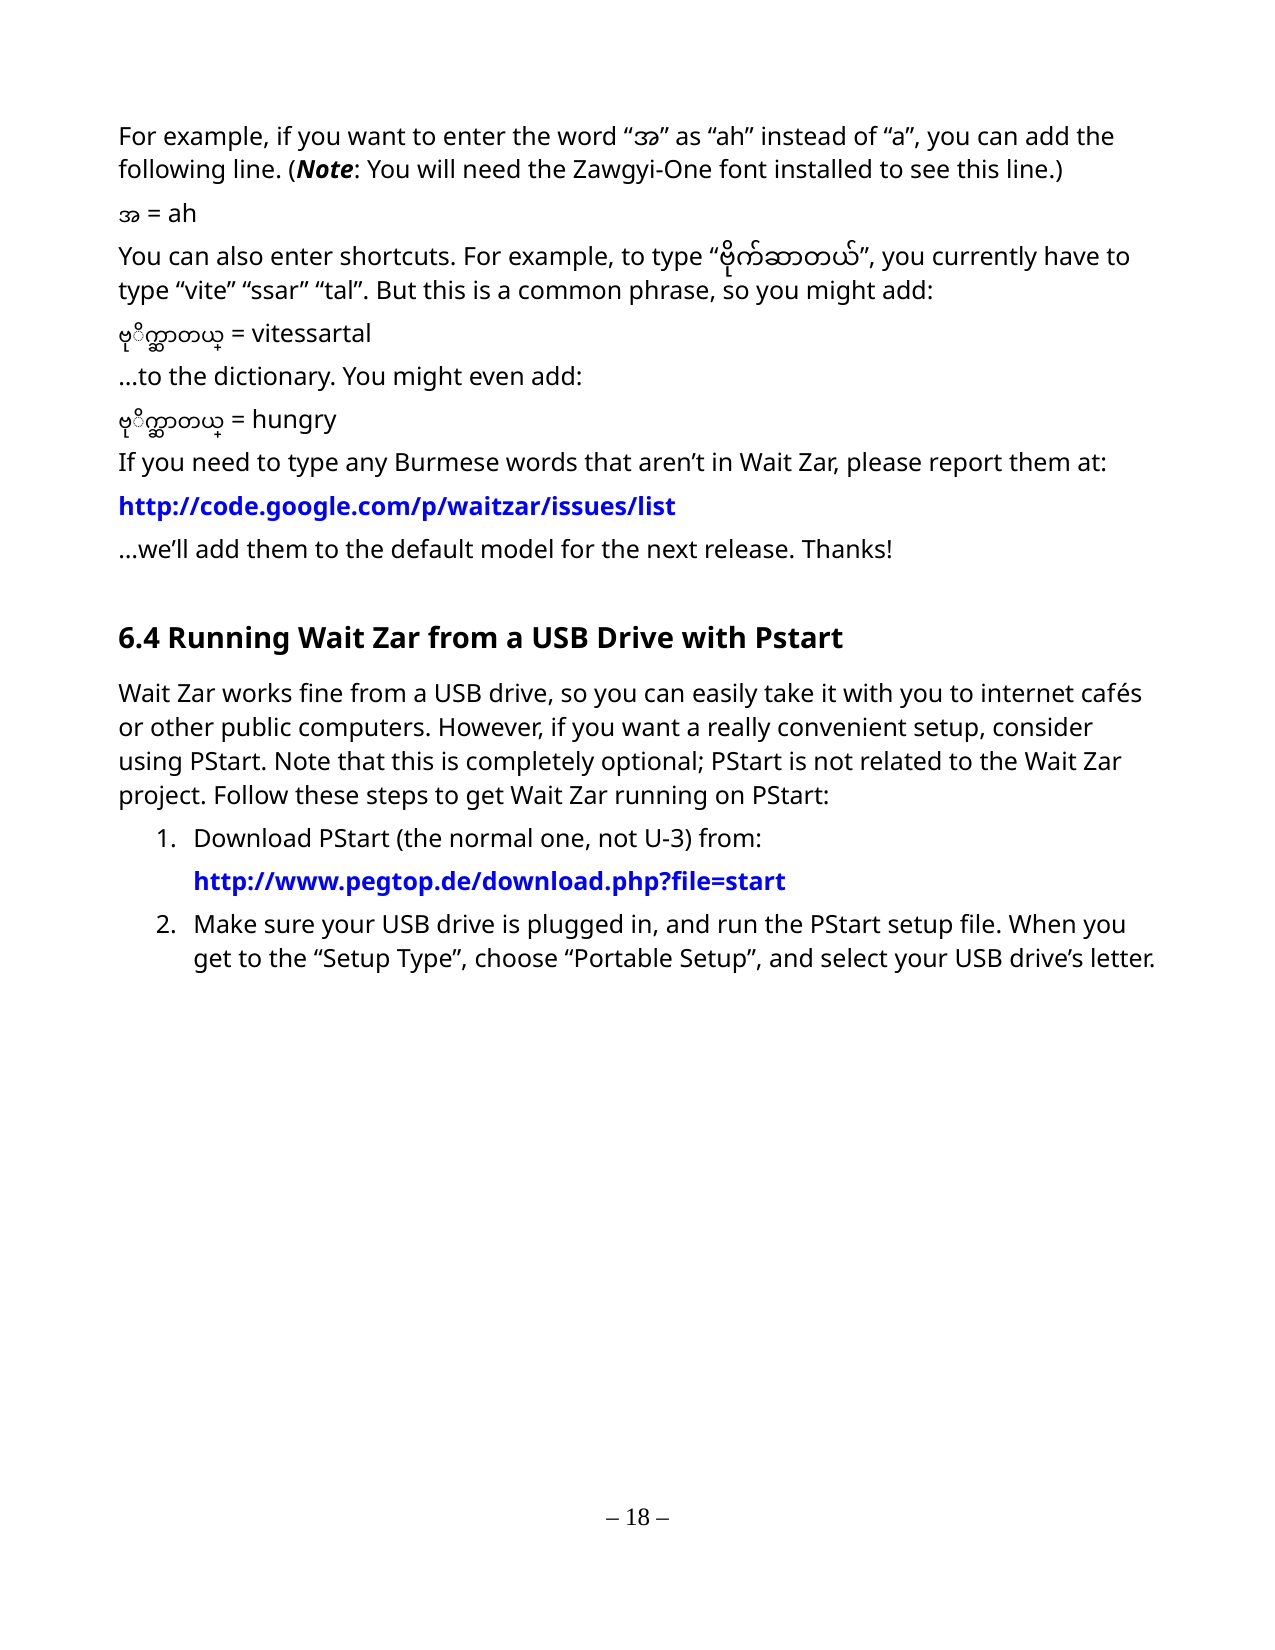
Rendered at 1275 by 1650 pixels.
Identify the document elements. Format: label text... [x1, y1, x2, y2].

list Make sure your USB drive is plugged in, and run the PStart setup file. When you get to the “Setup Type”, choose “Portable Setup”, and select your USB drive’s letter. [156, 907, 1157, 975]
text http://code.google.com/p/waitzar/issues/list [118, 488, 1157, 522]
text ဗုိက္ဆာတယ္ = hungry [118, 402, 1157, 436]
text Wait Zar works fine from a USB drive, so you can easily take it with you to internet cafés or other public computers. However, if you want a really convenient setup, consider using PStart. Note that this is completely optional; PStart is not related to the Wait Zar project. Follow these steps to get Wait Zar running on PStart: [118, 675, 1157, 811]
text …we’ll add them to the default model for the next release. Thanks! [118, 531, 1157, 565]
text …to the dictionary. You might even add: [118, 359, 1157, 393]
text အ = ah [118, 195, 1157, 229]
text ဗုိက္ဆာတယ္ = vitessartal [118, 316, 1157, 350]
text For example, if you want to enter the word “အ” as “ah” instead of “a”, you can add the following line. (Note: You will need the Zawgyi-One font installed to see this line.) [118, 118, 1157, 186]
list http://www.pegtop.de/download.php?file=start [156, 864, 1157, 898]
list Download PStart (the normal one, not U-3) from: [156, 821, 1157, 854]
text If you need to type any Burmese words that aren’t in Wait Zar, please report them at: [118, 445, 1157, 479]
text You can also enter shortcuts. For example, to type “ဗိုက်ဆာတယ်”, you currently have to type “vite” “ssar” “tal”. But this is a common phrase, so you might add: [118, 238, 1157, 307]
subtitle 6.4 Running Wait Zar from a USB Drive with Pstart [118, 617, 1157, 657]
